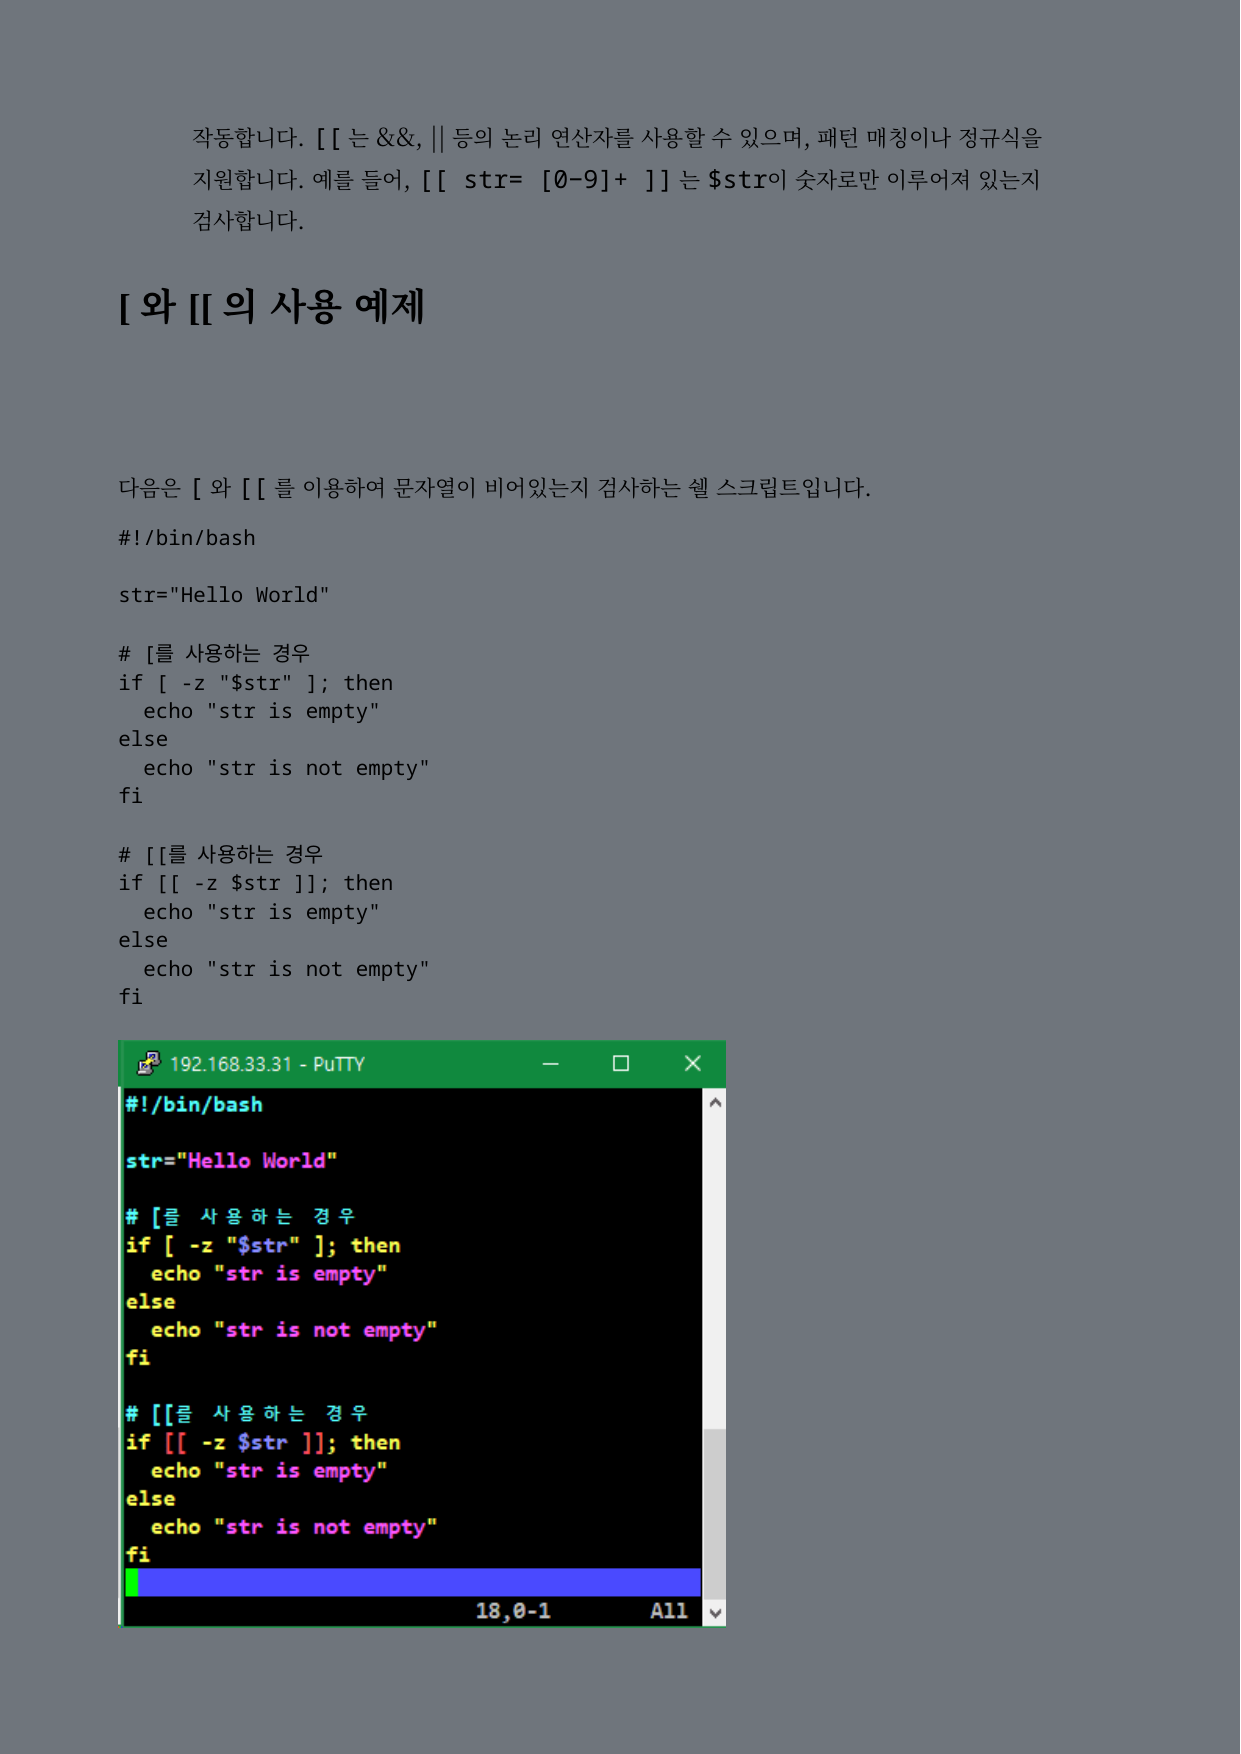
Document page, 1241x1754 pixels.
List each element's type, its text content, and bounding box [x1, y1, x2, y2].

text if [ -z "$str" ]; then [118, 668, 1122, 696]
text echo "str is empty" [118, 897, 1122, 925]
text fi [118, 982, 1122, 1011]
text echo "str is not empty" [118, 954, 1122, 982]
text if [[ -z $str ]]; then [118, 868, 1122, 897]
text echo "str is not empty" [118, 753, 1122, 781]
picture [118, 1040, 726, 1628]
text str="Hello World" [118, 580, 1122, 609]
text # [[를 사용하는 경우 [118, 838, 1122, 868]
subtitle [ 와 [[ 의 사용 예제 [118, 277, 1122, 331]
list 작동합니다. [[ 는 &&, || 등의 논리 연산자를 사용할 수 있으며, 패턴 매칭이나 정규식을 지원합니다. 예를 들어, [[ str= [0−9]+ ]] 는 $str이 숫자로만 이루어져 있는지 검사합니다. [162, 118, 1122, 237]
text #!/bin/bash [118, 523, 1122, 552]
text echo "str is empty" [118, 696, 1122, 724]
text else [118, 925, 1122, 954]
text fi [118, 781, 1122, 810]
text 다음은 [ 와 [[ 를 이용하여 문자열이 비어있는지 검사하는 쉘 스크립트입니다. [118, 468, 1122, 504]
text # [를 사용하는 경우 [118, 637, 1122, 668]
text else [118, 724, 1122, 753]
